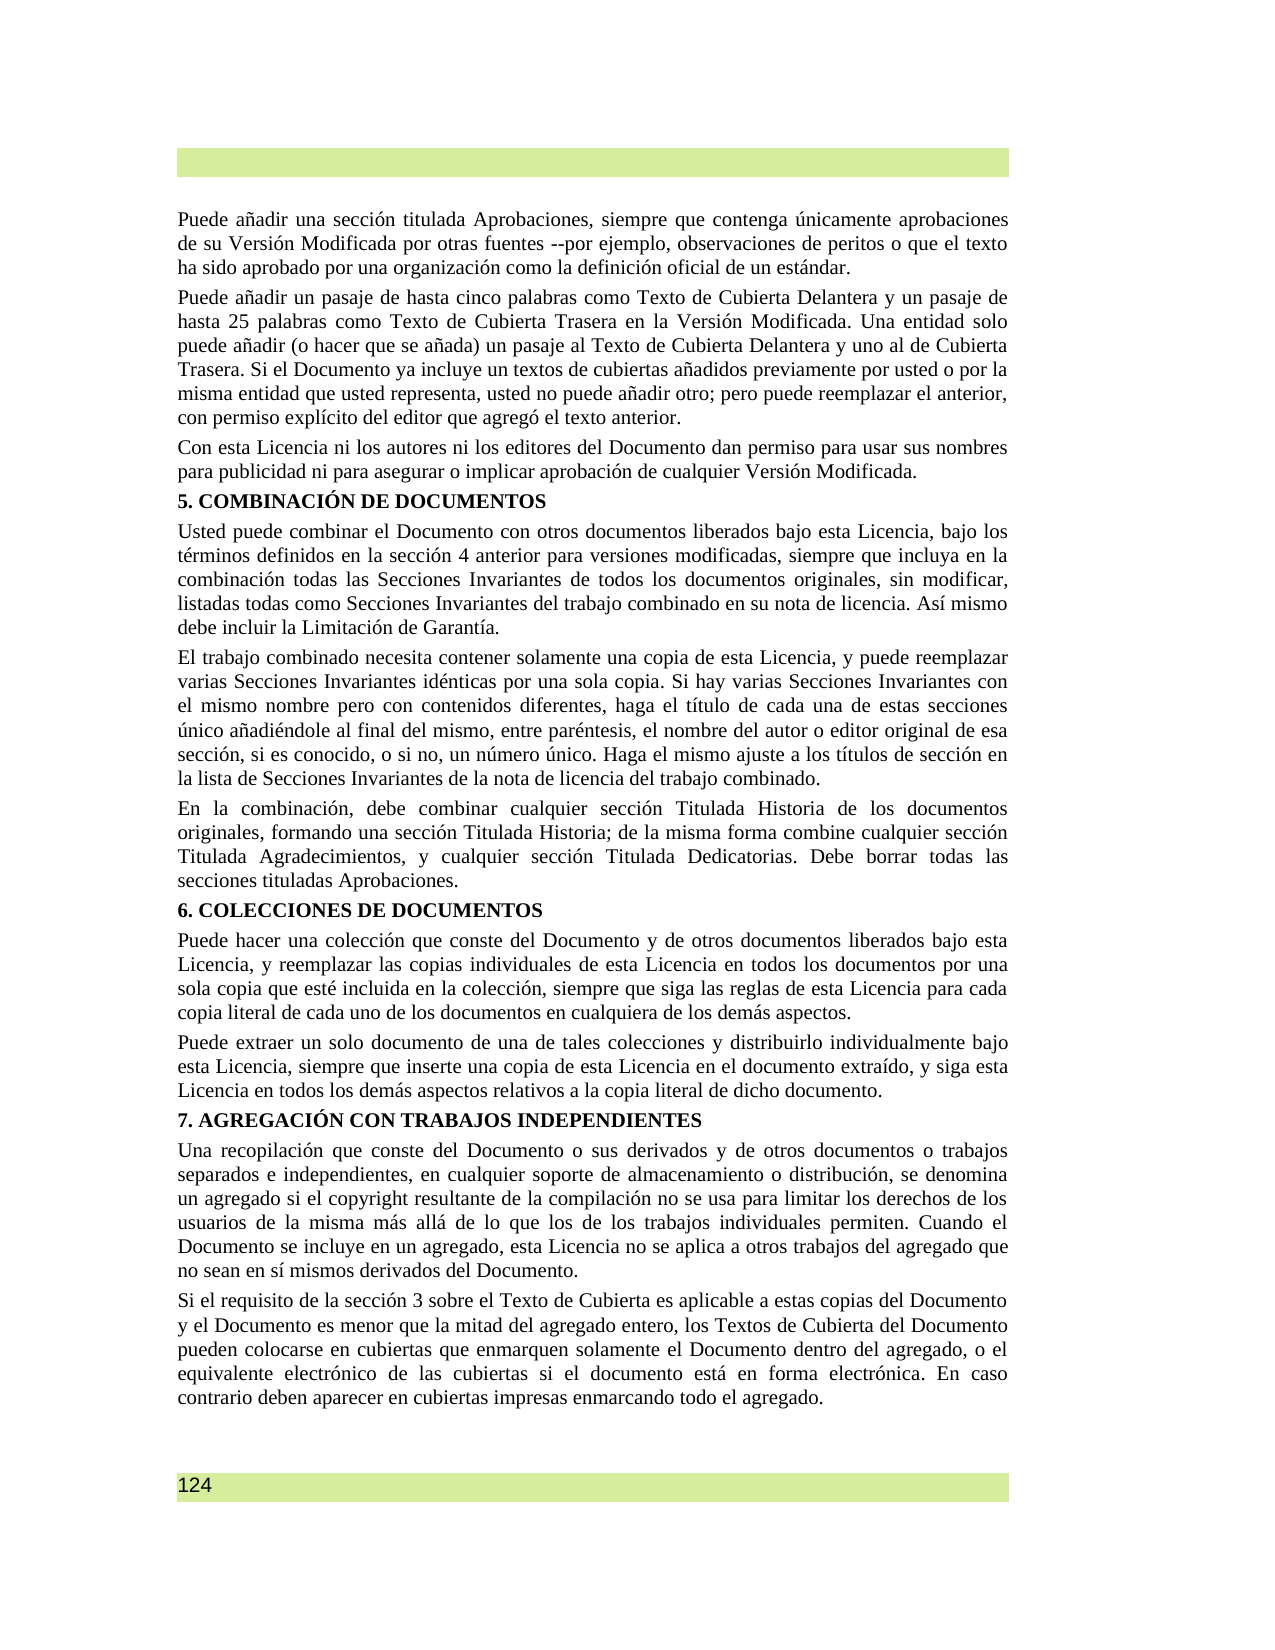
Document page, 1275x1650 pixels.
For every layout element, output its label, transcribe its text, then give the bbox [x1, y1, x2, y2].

text 6. COLECCIONES DE DOCUMENTOS [177, 898, 1009, 922]
text Con esta Licencia ni los autores ni los editores del Documento dan permiso para usar sus nombres para publicidad ni para asegurar o implicar aprobación de cualquier Versión Modificada. [177, 435, 1009, 483]
text Puede añadir una sección titulada Aprobaciones, siempre que contenga únicamente aprobaciones de su Versión Modificada por otras fuentes --por ejemplo, observaciones de peritos o que el texto ha sido aprobado por una organización como la definición oficial de un estándar. [177, 207, 1009, 279]
text Una recopilación que conste del Documento o sus derivados y de otros documentos o trabajos separados e independientes, en cualquier soporte de almacenamiento o distribución, se denomina un agregado si el copyright resultante de la compilación no se usa para limitar los derechos de los usuarios de la misma más allá de lo que los de los trabajos individuales permiten. Cuando el Documento se incluye en un agregado, esta Licencia no se aplica a otros trabajos del agregado que no sean en sí mismos derivados del Documento. [177, 1138, 1009, 1282]
text Puede hacer una colección que conste del Documento y de otros documentos liberados bajo esta Licencia, y reemplazar las copias individuales de esta Licencia en todos los documentos por una sola copia que esté incluida en la colección, siempre que siga las reglas de esta Licencia para cada copia literal de cada uno de los documentos en cualquiera de los demás aspectos. [177, 928, 1009, 1024]
text El trabajo combinado necesita contener solamente una copia de esta Licencia, y puede reemplazar varias Secciones Invariantes idénticas por una sola copia. Si hay varias Secciones Invariantes con el mismo nombre pero con contenidos diferentes, haga el título de cada una de estas secciones único añadiéndole al final del mismo, entre paréntesis, el nombre del autor o editor original de esa sección, si es conocido, o si no, un número único. Haga el mismo ajuste a los títulos de sección en la lista de Secciones Invariantes de la nota de licencia del trabajo combinado. [177, 645, 1009, 790]
text Puede extraer un solo documento de una de tales colecciones y distribuirlo individualmente bajo esta Licencia, siempre que inserte una copia de esta Licencia en el documento extraído, y siga esta Licencia en todos los demás aspectos relativos a la copia literal de dicho documento. [177, 1030, 1009, 1102]
text 7. AGREGACIÓN CON TRABAJOS INDEPENDIENTES [177, 1108, 1009, 1132]
text 5. COMBINACIÓN DE DOCUMENTOS [177, 489, 1009, 513]
text Usted puede combinar el Documento con otros documentos liberados bajo esta Licencia, bajo los términos definidos en la sección 4 anterior para versiones modificadas, siempre que incluya en la combinación todas las Secciones Invariantes de todos los documentos originales, sin modificar, listadas todas como Secciones Invariantes del trabajo combinado en su nota de licencia. Así mismo debe incluir la Limitación de Garantía. [177, 519, 1009, 639]
text Puede añadir un pasaje de hasta cinco palabras como Texto de Cubierta Delantera y un pasaje de hasta 25 palabras como Texto de Cubierta Trasera en la Versión Modificada. Una entidad solo puede añadir (o hacer que se añada) un pasaje al Texto de Cubierta Delantera y uno al de Cubierta Trasera. Si el Documento ya incluye un textos de cubiertas añadidos previamente por usted o por la misma entidad que usted representa, usted no puede añadir otro; pero puede reemplazar el anterior, con permiso explícito del editor que agregó el texto anterior. [177, 285, 1009, 429]
text Si el requisito de la sección 3 sobre el Texto de Cubierta es aplicable a estas copias del Documento y el Documento es menor que la mitad del agregado entero, los Textos de Cubierta del Documento pueden colocarse en cubiertas que enmarquen solamente el Documento dentro del agregado, o el equivalente electrónico de las cubiertas si el documento está en forma electrónica. En caso contrario deben aparecer en cubiertas impresas enmarcando todo el agregado. [177, 1288, 1009, 1409]
text En la combinación, debe combinar cualquier sección Titulada Historia de los documentos originales, formando una sección Titulada Historia; de la misma forma combine cualquier sección Titulada Agradecimientos, y cualquier sección Titulada Dedicatorias. Debe borrar todas las secciones tituladas Aprobaciones. [177, 796, 1009, 892]
